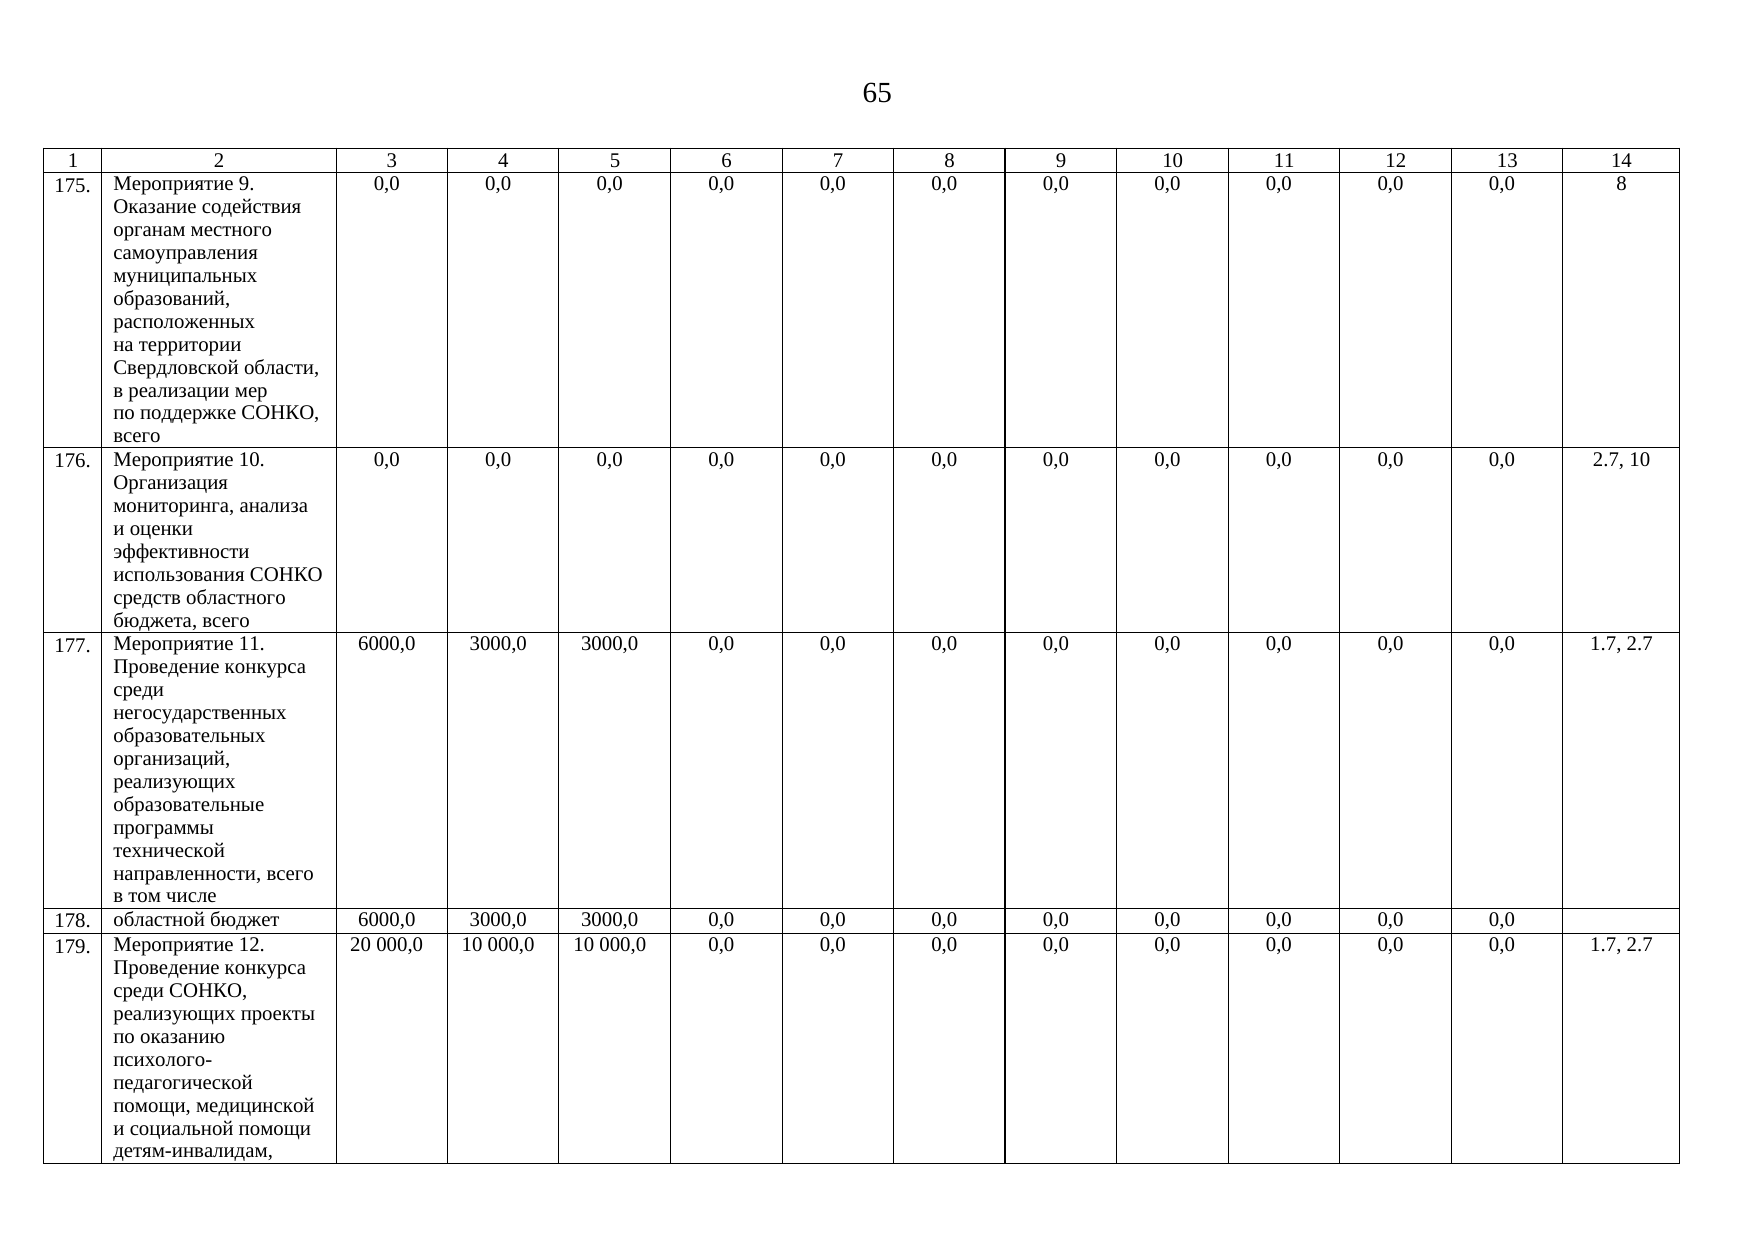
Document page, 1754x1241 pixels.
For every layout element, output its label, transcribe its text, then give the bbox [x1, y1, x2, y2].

table_cell 0,0 [783, 173, 893, 447]
table_cell 0,0 [1229, 934, 1339, 1162]
table_cell 6000,0 [337, 909, 447, 932]
table_cell 177. [44, 633, 101, 907]
table_cell областной бюджет [102, 909, 336, 932]
table_header 11 [1229, 149, 1339, 172]
table_cell 0,0 [1117, 909, 1228, 932]
table_cell 0,0 [1340, 934, 1451, 1162]
table_cell Мероприятие 10. Организация мониторинга, анализа и оценки эффективности использования СОНКО средств областного бюджета, всего [102, 448, 336, 632]
table_cell 0,0 [1006, 448, 1116, 632]
table_header 10 [1117, 149, 1228, 172]
table_cell 0,0 [1117, 633, 1228, 907]
table_header 3 [337, 149, 447, 172]
table_cell 0,0 [1117, 173, 1228, 447]
table_cell 1.7, 2.7 [1563, 934, 1679, 1162]
table_cell 0,0 [448, 448, 558, 632]
table_cell 0,0 [783, 633, 893, 907]
table_cell 0,0 [1117, 934, 1228, 1162]
table_cell 0,0 [1452, 934, 1562, 1162]
table_cell 0,0 [448, 173, 558, 447]
table_cell 0,0 [783, 909, 893, 932]
table_cell 0,0 [894, 909, 1004, 932]
table_cell 20 000,0 [337, 934, 447, 1162]
table_cell 2.7, 10 [1563, 448, 1679, 632]
table_cell 0,0 [1229, 633, 1339, 907]
table_cell 1.7, 2.7 [1563, 633, 1679, 907]
table_cell 0,0 [1117, 448, 1228, 632]
table_cell 0,0 [1340, 633, 1451, 907]
table_cell 0,0 [1006, 909, 1116, 932]
table_cell 0,0 [671, 633, 782, 907]
table_header 13 [1452, 149, 1562, 172]
table_cell 179. [44, 934, 101, 1162]
table_cell 3000,0 [448, 909, 558, 932]
table_cell 0,0 [1229, 448, 1339, 632]
table_cell 0,0 [1452, 448, 1562, 632]
table_header 7 [783, 149, 893, 172]
table_cell 10 000,0 [559, 934, 670, 1162]
table_cell 0,0 [1229, 909, 1339, 932]
table_cell 10 000,0 [448, 934, 558, 1162]
table_cell 0,0 [671, 173, 782, 447]
table_cell 0,0 [1006, 934, 1116, 1162]
table_cell 0,0 [671, 909, 782, 932]
table_cell 6000,0 [337, 633, 447, 907]
table_cell Мероприятие 12. Проведение конкурса среди СОНКО, реализующих проекты по оказанию психолого-педагогической помощи, медицинской и социальной помощи детям-инвалидам, [102, 934, 336, 1162]
table_cell 0,0 [1340, 173, 1451, 447]
table_cell 0,0 [894, 633, 1004, 907]
table_cell 0,0 [559, 173, 670, 447]
table_cell 0,0 [1452, 173, 1562, 447]
table_header 9 [1006, 149, 1116, 172]
table_cell 0,0 [783, 934, 893, 1162]
table_cell 0,0 [1340, 909, 1451, 932]
table_header 12 [1340, 149, 1451, 172]
table_cell 0,0 [1452, 909, 1562, 932]
table_cell [1563, 909, 1679, 932]
table_header 8 [894, 149, 1004, 172]
table_cell 0,0 [1229, 173, 1339, 447]
table_cell 0,0 [671, 934, 782, 1162]
table_cell Мероприятие 11. Проведение конкурса среди негосударственных образовательных организаций, реализующих образовательные программы технической направленности, всего в том числе [102, 633, 336, 907]
table_cell 0,0 [894, 448, 1004, 632]
table_cell 0,0 [1340, 448, 1451, 632]
table_cell 0,0 [337, 448, 447, 632]
table_cell 8 [1563, 173, 1679, 447]
table_header 1 [44, 149, 101, 172]
table_cell 0,0 [783, 448, 893, 632]
table_header 2 [102, 149, 336, 172]
table_cell 3000,0 [559, 633, 670, 907]
table_cell 3000,0 [559, 909, 670, 932]
table_header 14 [1563, 149, 1679, 172]
table_cell 175. [44, 173, 101, 447]
table_header 5 [559, 149, 670, 172]
table_cell 0,0 [1006, 633, 1116, 907]
table_cell 0,0 [559, 448, 670, 632]
table_cell 0,0 [894, 934, 1004, 1162]
table_cell 0,0 [1452, 633, 1562, 907]
table_cell 0,0 [671, 448, 782, 632]
table_cell 178. [44, 909, 101, 932]
table_header 6 [671, 149, 782, 172]
table_cell 3000,0 [448, 633, 558, 907]
table_cell Мероприятие 9. Оказание содействия органам местного самоуправления муниципальных образований, расположенных на территории Свердловской области, в реализации мер по поддержке СОНКО, всего [102, 173, 336, 447]
table_cell 0,0 [1006, 173, 1116, 447]
table_cell 0,0 [337, 173, 447, 447]
table_header 4 [448, 149, 558, 172]
table_cell 0,0 [894, 173, 1004, 447]
table_cell 176. [44, 448, 101, 632]
